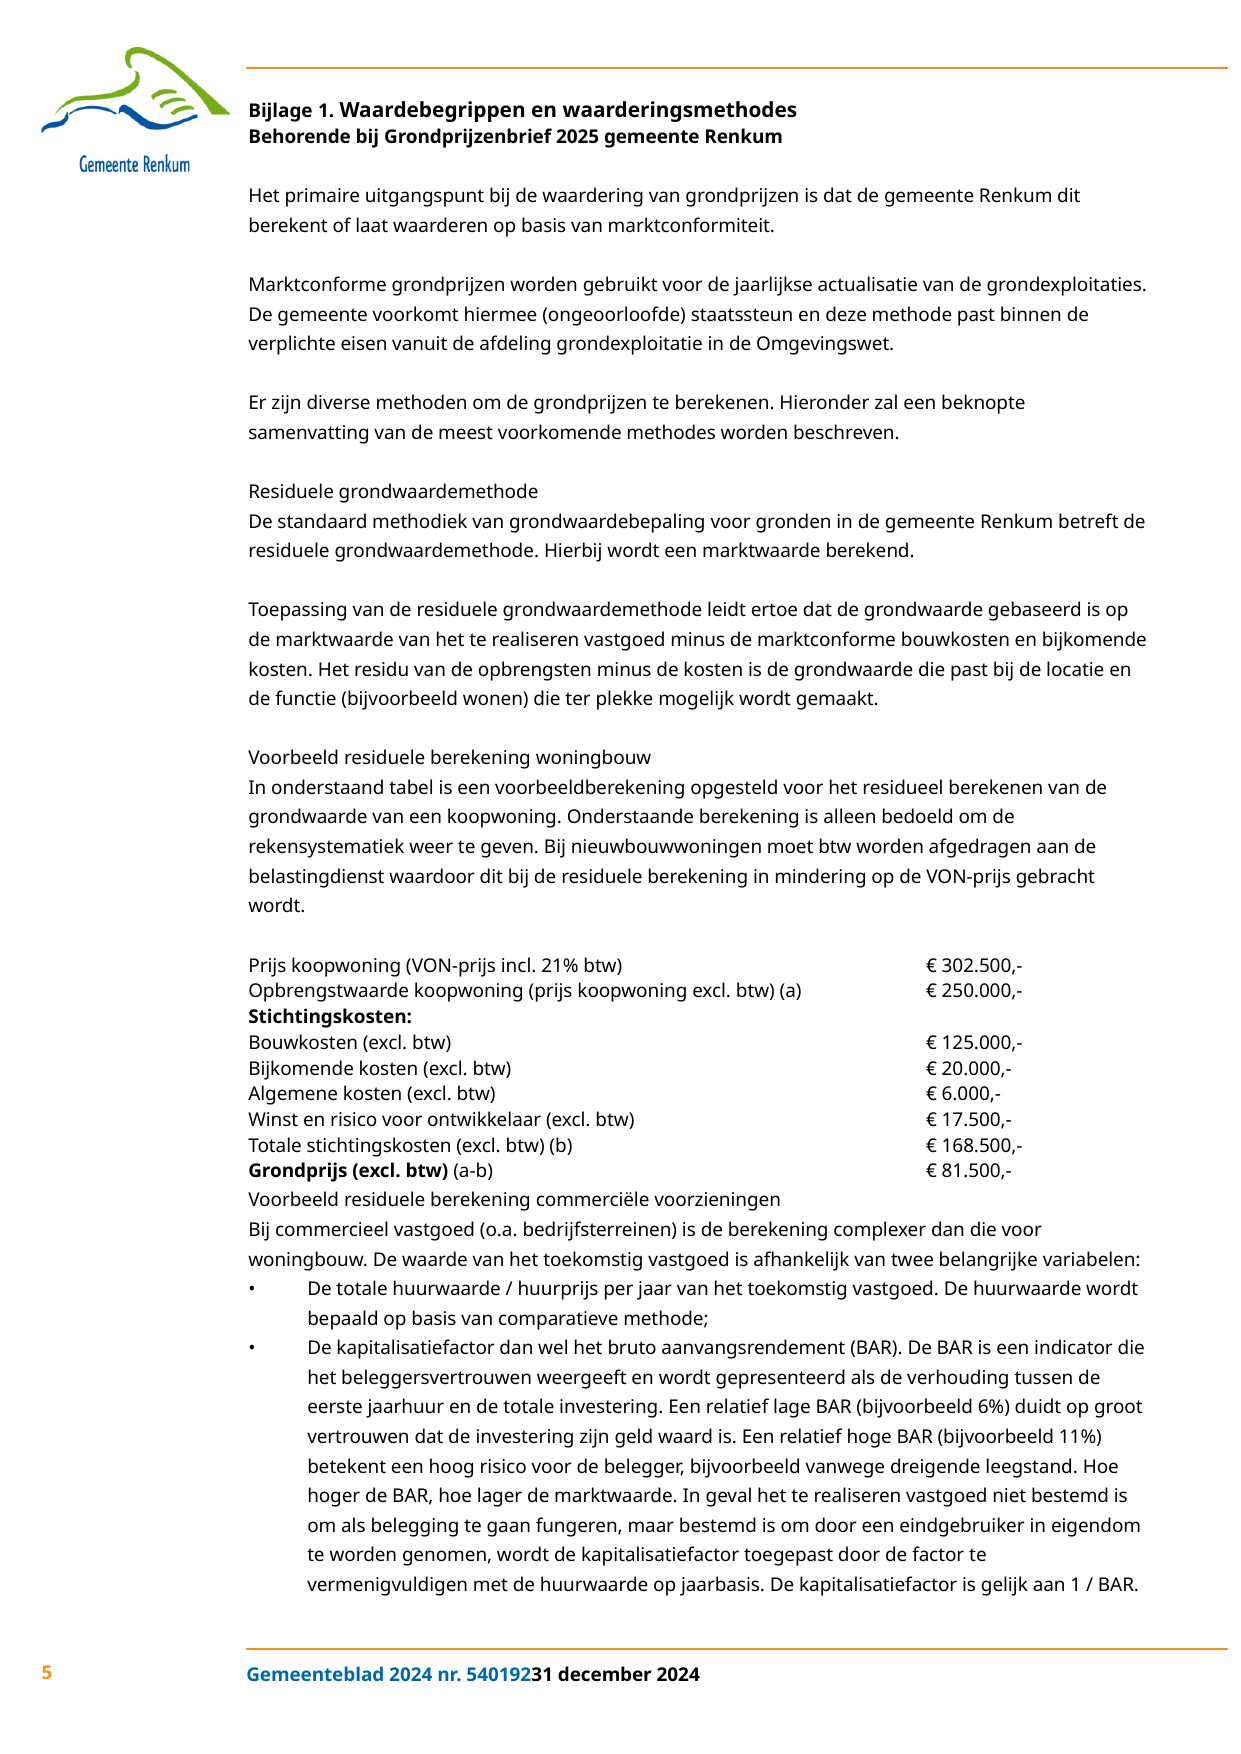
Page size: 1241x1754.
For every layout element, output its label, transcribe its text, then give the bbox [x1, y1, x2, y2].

table_cell Bouwkosten (excl. btw) [248, 1029, 926, 1055]
text Behorende bij Grondprijzenbrief 2025 gemeente Renkum [248, 123, 1152, 149]
table_cell € 250.000,- [926, 978, 1152, 1003]
text Marktconforme grondprijzen worden gebruikt voor de jaarlijkse actualisatie van de grondexploitaties. [248, 271, 1152, 297]
text De gemeente voorkomt hiermee (ongeoorloofde) staatssteun en deze methode past binnen de verplichte eisen vanuit de afdeling grondexploitatie in de Omgevingswet. [248, 301, 1152, 356]
table_cell Totale stichtingskosten (excl. btw) (b) [248, 1132, 926, 1158]
picture [41, 47, 231, 172]
text Bijlage 1. Waardebegrippen en waarderingsmethodes [248, 95, 1152, 123]
table_header € 302.500,- [926, 952, 1152, 977]
text In onderstaand tabel is een voorbeeldberekening opgesteld voor het residueel berekenen van de grondwaarde van een koopwoning. Onderstaande berekening is alleen bedoeld om de rekensystematiek weer te geven. Bij nieuwbouwwoningen moet btw worden afgedragen aan de belastingdienst waardoor dit bij de residuele berekening in mindering op de VON-prijs gebracht wordt. [248, 774, 1152, 918]
table_cell € 6.000,- [926, 1080, 1152, 1106]
table_cell Opbrengstwaarde koopwoning (prijs koopwoning excl. btw) (a) [248, 978, 926, 1003]
text Het primaire uitgangspunt bij de waardering van grondprijzen is dat de gemeente Renkum dit berekent of laat waarderen op basis van marktconformiteit. [248, 182, 1152, 238]
table_cell € 81.500,- [926, 1158, 1152, 1183]
table_cell € 20.000,- [926, 1055, 1152, 1080]
table_cell Stichtingskosten: [248, 1003, 926, 1029]
table_cell Bijkomende kosten (excl. btw) [248, 1055, 926, 1080]
text Bij commercieel vastgoed (o.a. bedrijfsterreinen) is de berekening complexer dan die voor woningbouw. De waarde van het toekomstig vastgoed is afhankelijk van twee belangrijke variabelen: [248, 1216, 1152, 1271]
list De kapitalisatiefactor dan wel het bruto aanvangsrendement (BAR). De BAR is een indicator die het beleggersvertrouwen weergeeft en wordt gepresenteerd als de verhouding tussen de eerste jaarhuur en de totale investering. Een relatief lage BAR (bijvoorbeeld 6%) duidt op groot vertrouwen dat de investering zijn geld waard is. Een relatief hoge BAR (bijvoorbeeld 11%) betekent een hoog risico voor de belegger, bijvoorbeeld vanwege dreigende leegstand. Hoe hoger de BAR, hoe lager de marktwaarde. In geval het te realiseren vastgoed niet bestemd is om als belegging te gaan fungeren, maar bestemd is om door een eindgebruiker in eigendom te worden genomen, wordt de kapitalisatiefactor toegepast door de factor te vermenigvuldigen met de huurwaarde op jaarbasis. De kapitalisatiefactor is gelijk aan 1 / BAR. [248, 1334, 1152, 1597]
text Residuele grondwaardemethode [248, 478, 1152, 504]
text Voorbeeld residuele berekening woningbouw [248, 744, 1152, 770]
table_cell € 125.000,- [926, 1029, 1152, 1055]
text Er zijn diverse methoden om de grondprijzen te berekenen. Hieronder zal een beknopte samenvatting van de meest voorkomende methodes worden beschreven. [248, 389, 1152, 445]
table_cell € 17.500,- [926, 1106, 1152, 1132]
table_cell [926, 1003, 1152, 1029]
table_header Prijs koopwoning (VON-prijs incl. 21% btw) [248, 952, 926, 977]
table_cell € 168.500,- [926, 1132, 1152, 1158]
table_cell Grondprijs (excl. btw) (a-b) [248, 1158, 926, 1183]
text Toepassing van de residuele grondwaardemethode leidt ertoe dat de grondwaarde gebaseerd is op de marktwaarde van het te realiseren vastgoed minus de marktconforme bouwkosten en bijkomende kosten. Het residu van de opbrengsten minus de kosten is de grondwaarde die past bij de locatie en de functie (bijvoorbeeld wonen) die ter plekke mogelijk wordt gemaakt. [248, 597, 1152, 711]
text Voorbeeld residuele berekening commerciële voorzieningen [248, 1187, 1152, 1212]
text De standaard methodiek van grondwaardebepaling voor gronden in de gemeente Renkum betreft de residuele grondwaardemethode. Hierbij wordt een marktwaarde berekend. [248, 508, 1152, 563]
list De totale huurwaarde / huurprijs per jaar van het toekomstig vastgoed. De huurwaarde wordt bepaald op basis van comparatieve methode; [248, 1275, 1152, 1331]
table_cell Algemene kosten (excl. btw) [248, 1080, 926, 1106]
table_cell Winst en risico voor ontwikkelaar (excl. btw) [248, 1106, 926, 1132]
